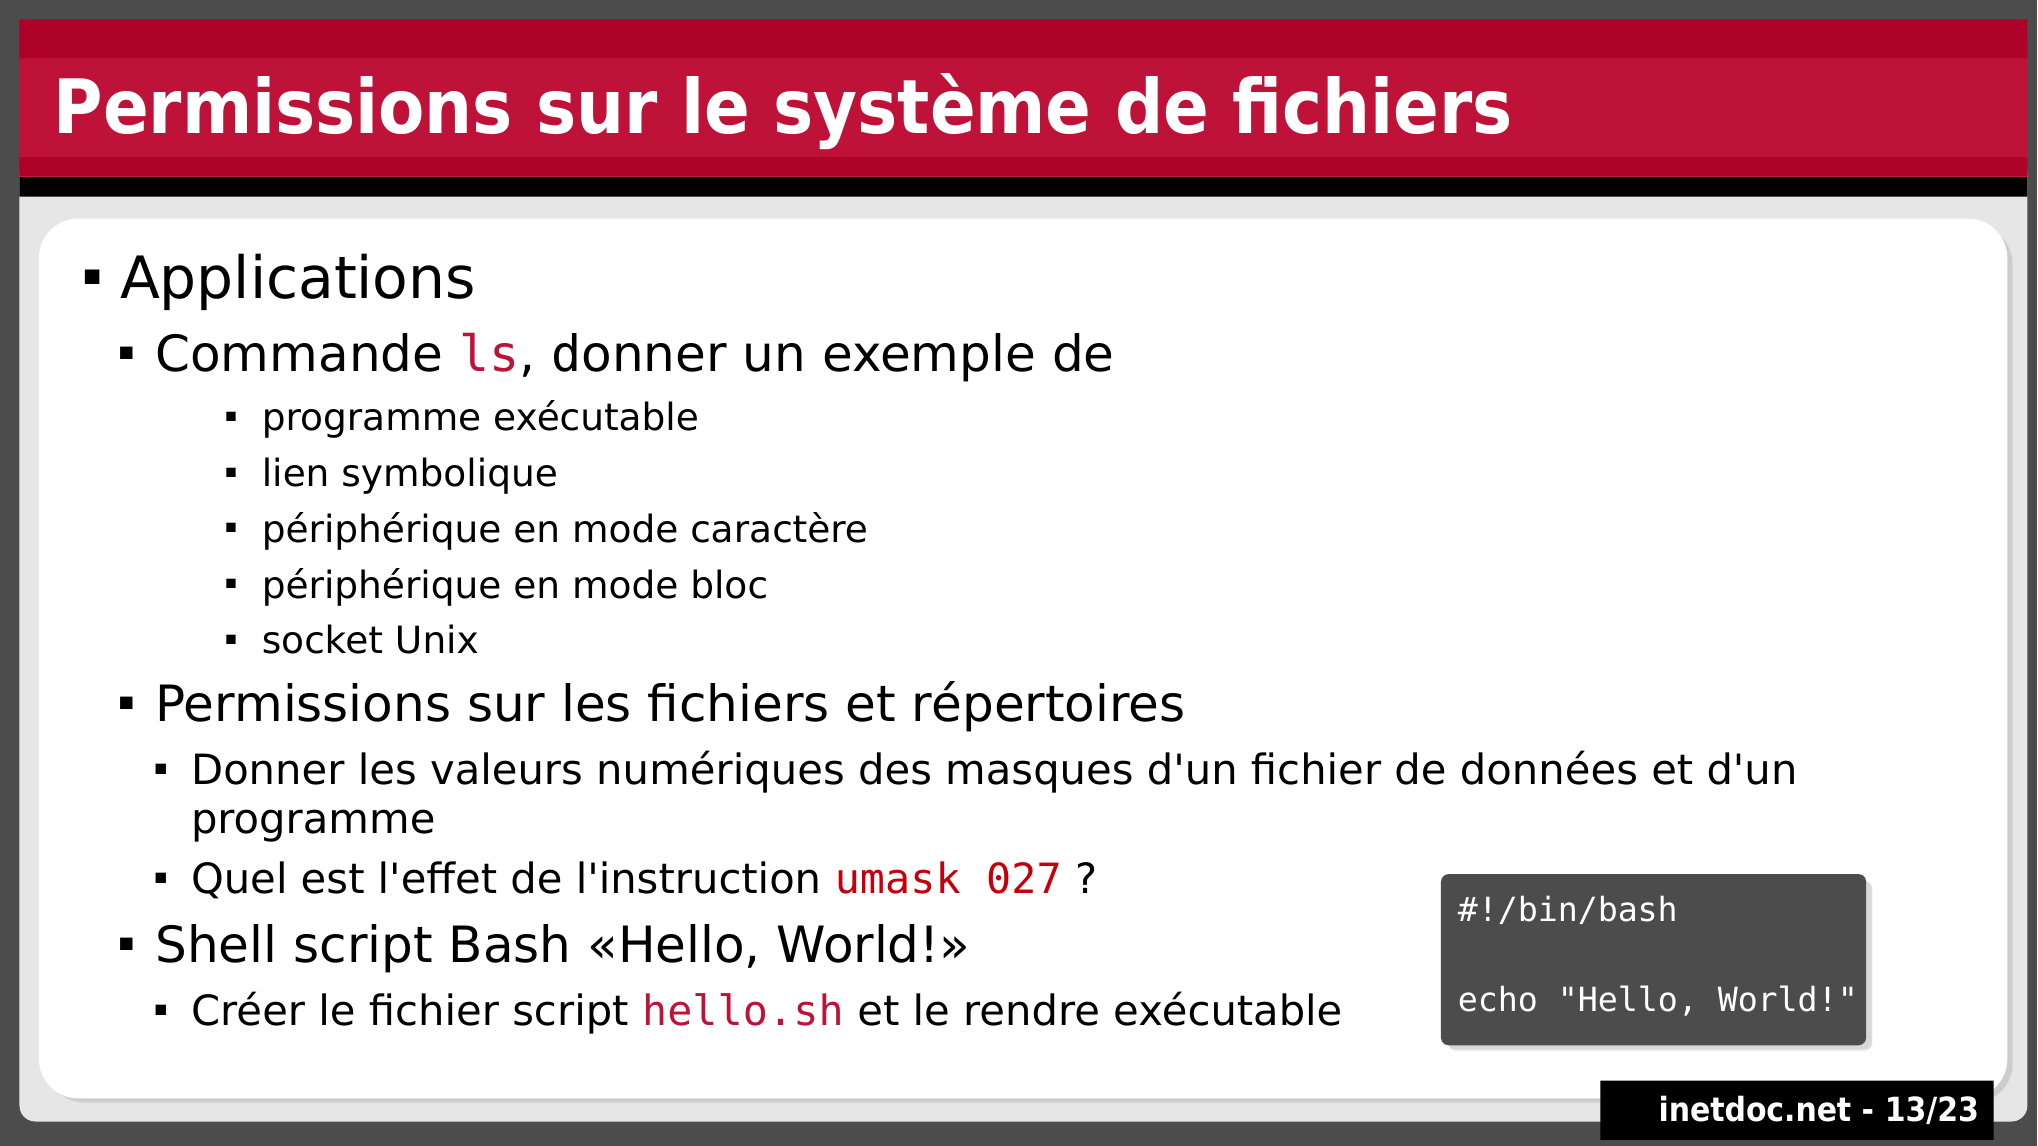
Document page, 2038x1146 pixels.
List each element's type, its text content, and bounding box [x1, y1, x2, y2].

text_box Permissions sur le système de fichiers [19, 59, 2028, 157]
text_box Applications Commande ls, donner un exemple de programme exécutable lien symbolique périphérique en mode caractère périphérique en mode bloc socket Unix Permissions sur les fichiers et répertoires Donner les valeurs numériques des masques d'un fichier de données et d'un programme Quel est l'effet de l'instruction umask 027 ? Shell script Bash «Hello, World!» Créer le fichier script hello.sh et le rendre exécutable [38, 218, 2008, 1099]
text_box [19, 157, 2028, 1122]
text_box #!/bin/bash echo "Hello, World!" [1440, 874, 1867, 1046]
text_box inetdoc.net - <numéro>/23 [1600, 1080, 1994, 1140]
text_box [19, 19, 2028, 59]
